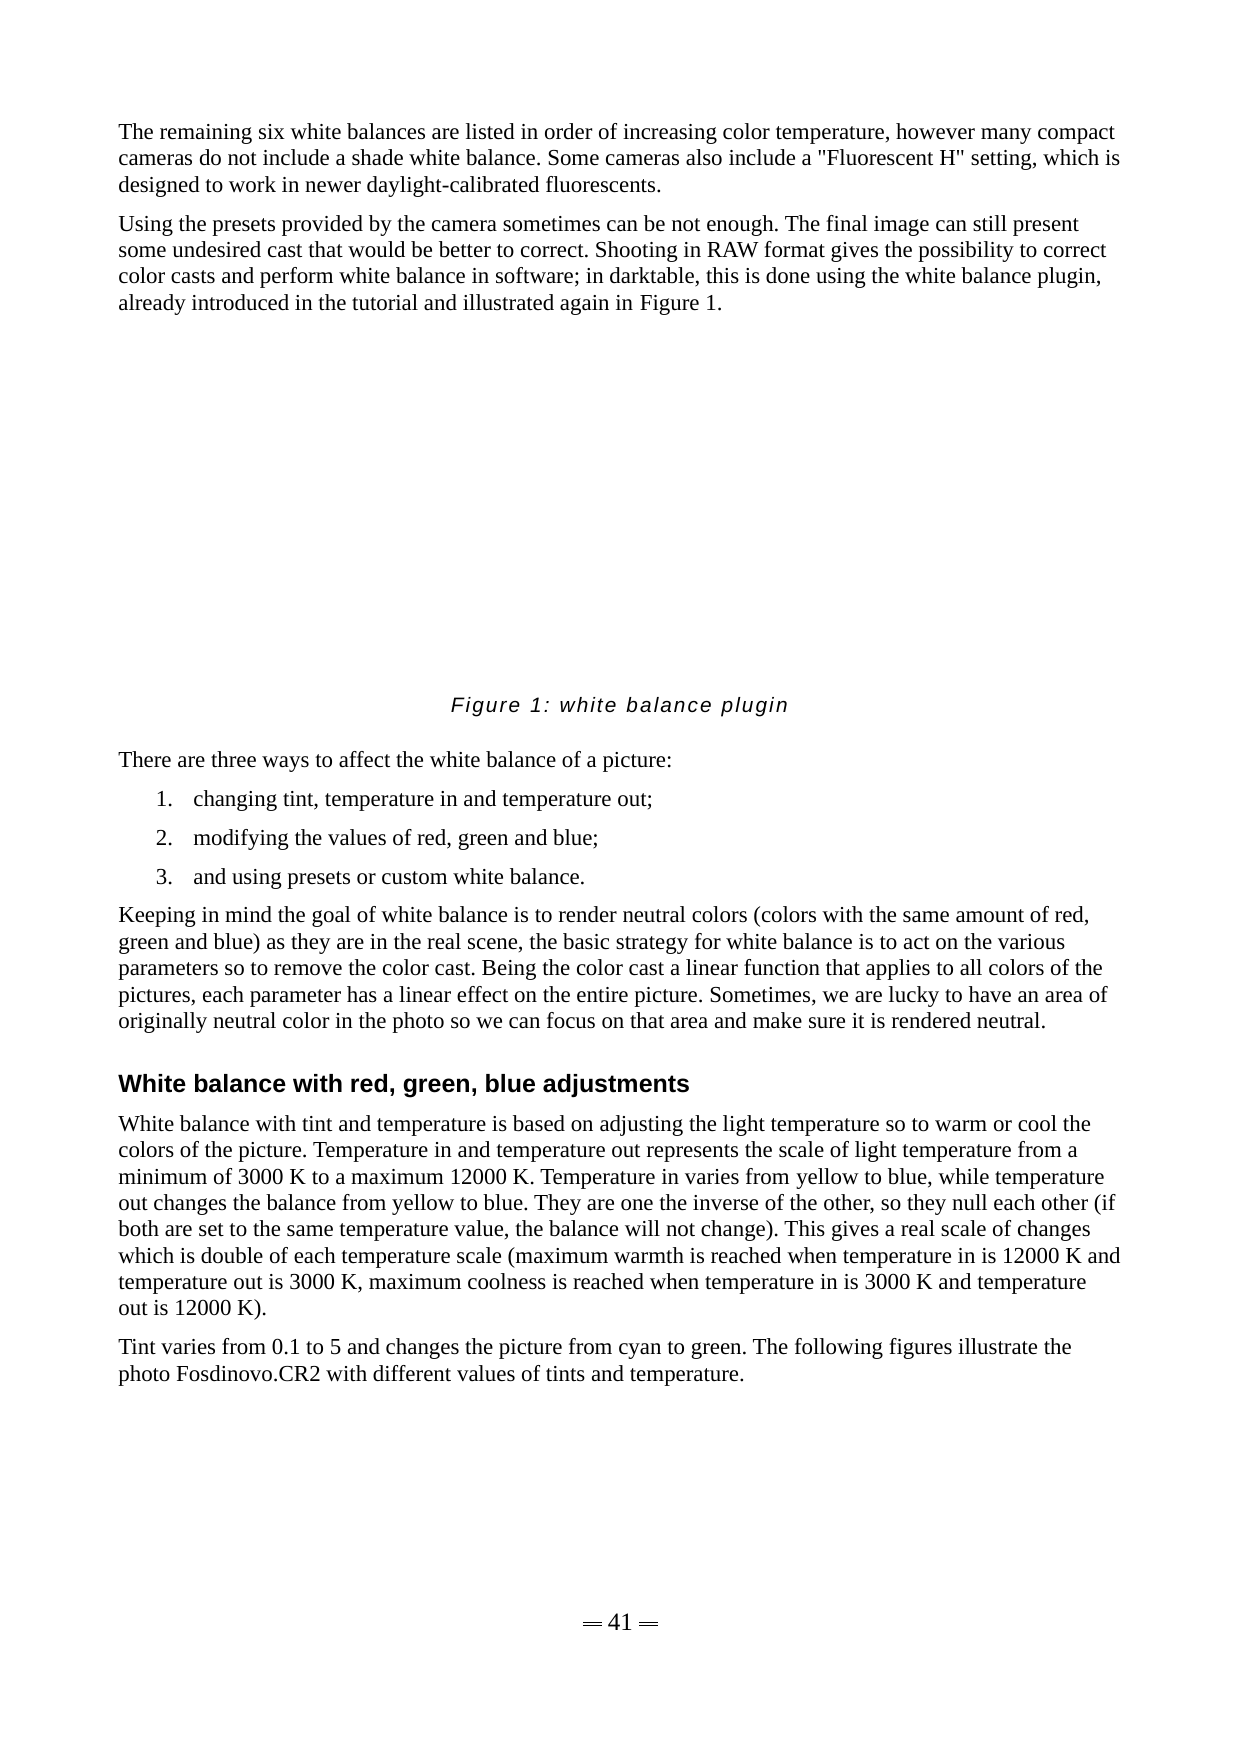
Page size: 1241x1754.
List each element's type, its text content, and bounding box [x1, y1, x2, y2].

subtitle White balance with red, green, blue adjustments [118, 1069, 1122, 1098]
list modifying the values of red, green and blue; [156, 824, 1122, 850]
text Tint varies from 0.1 to 5 and changes the picture from cyan to green. The following figures illustrate the photo Fosdinovo.CR2 with different values of tints and temperature. [118, 1333, 1122, 1386]
text Using the presets provided by the camera sometimes can be not enough. The final image can still present some undesired cast that would be better to correct. Shooting in RAW format gives the possibility to correct color casts and perform white balance in software; in darktable, this is done using the white balance plugin, already introduced in the tutorial and illustrated again in Figure 1. [118, 210, 1122, 315]
text White balance with tint and temperature is based on adjusting the light temperature so to warm or cool the colors of the picture. Temperature in and temperature out represents the scale of light temperature from a minimum of 3000 K to a maximum 12000 K. Temperature in varies from yellow to blue, while temperature out changes the balance from yellow to blue. They are one the inverse of the other, so they null each other (if both are set to the same temperature value, the balance will not change). This gives a real scale of changes which is double of each temperature scale (maximum warmth is reached when temperature in is 12000 K and temperature out is 3000 K, maximum coolness is reached when temperature in is 3000 K and temperature out is 12000 K). [118, 1110, 1122, 1321]
list and using presets or custom white balance. [156, 863, 1122, 889]
text Figure 1: white balance plugin [394, 339, 846, 717]
list changing tint, temperature in and temperature out; [156, 785, 1122, 811]
text The remaining six white balances are listed in order of increasing color temperature, however many compact cameras do not include a shade white balance. Some cameras also include a "Fluorescent H" setting, which is designed to work in newer daylight-calibrated fluorescents. [118, 118, 1122, 197]
text There are three ways to affect the white balance of a picture: [118, 328, 1122, 772]
text Keeping in mind the goal of white balance is to render neutral colors (colors with the same amount of red, green and blue) as they are in the real scene, the basic strategy for white balance is to act on the various parameters so to remove the color cast. Being the color cast a linear function that applies to all colors of the pictures, each parameter has a linear effect on the entire picture. Sometimes, we are lucky to have an area of originally neutral color in the photo so we can focus on that area and make sure it is rendered neutral. [118, 902, 1122, 1033]
